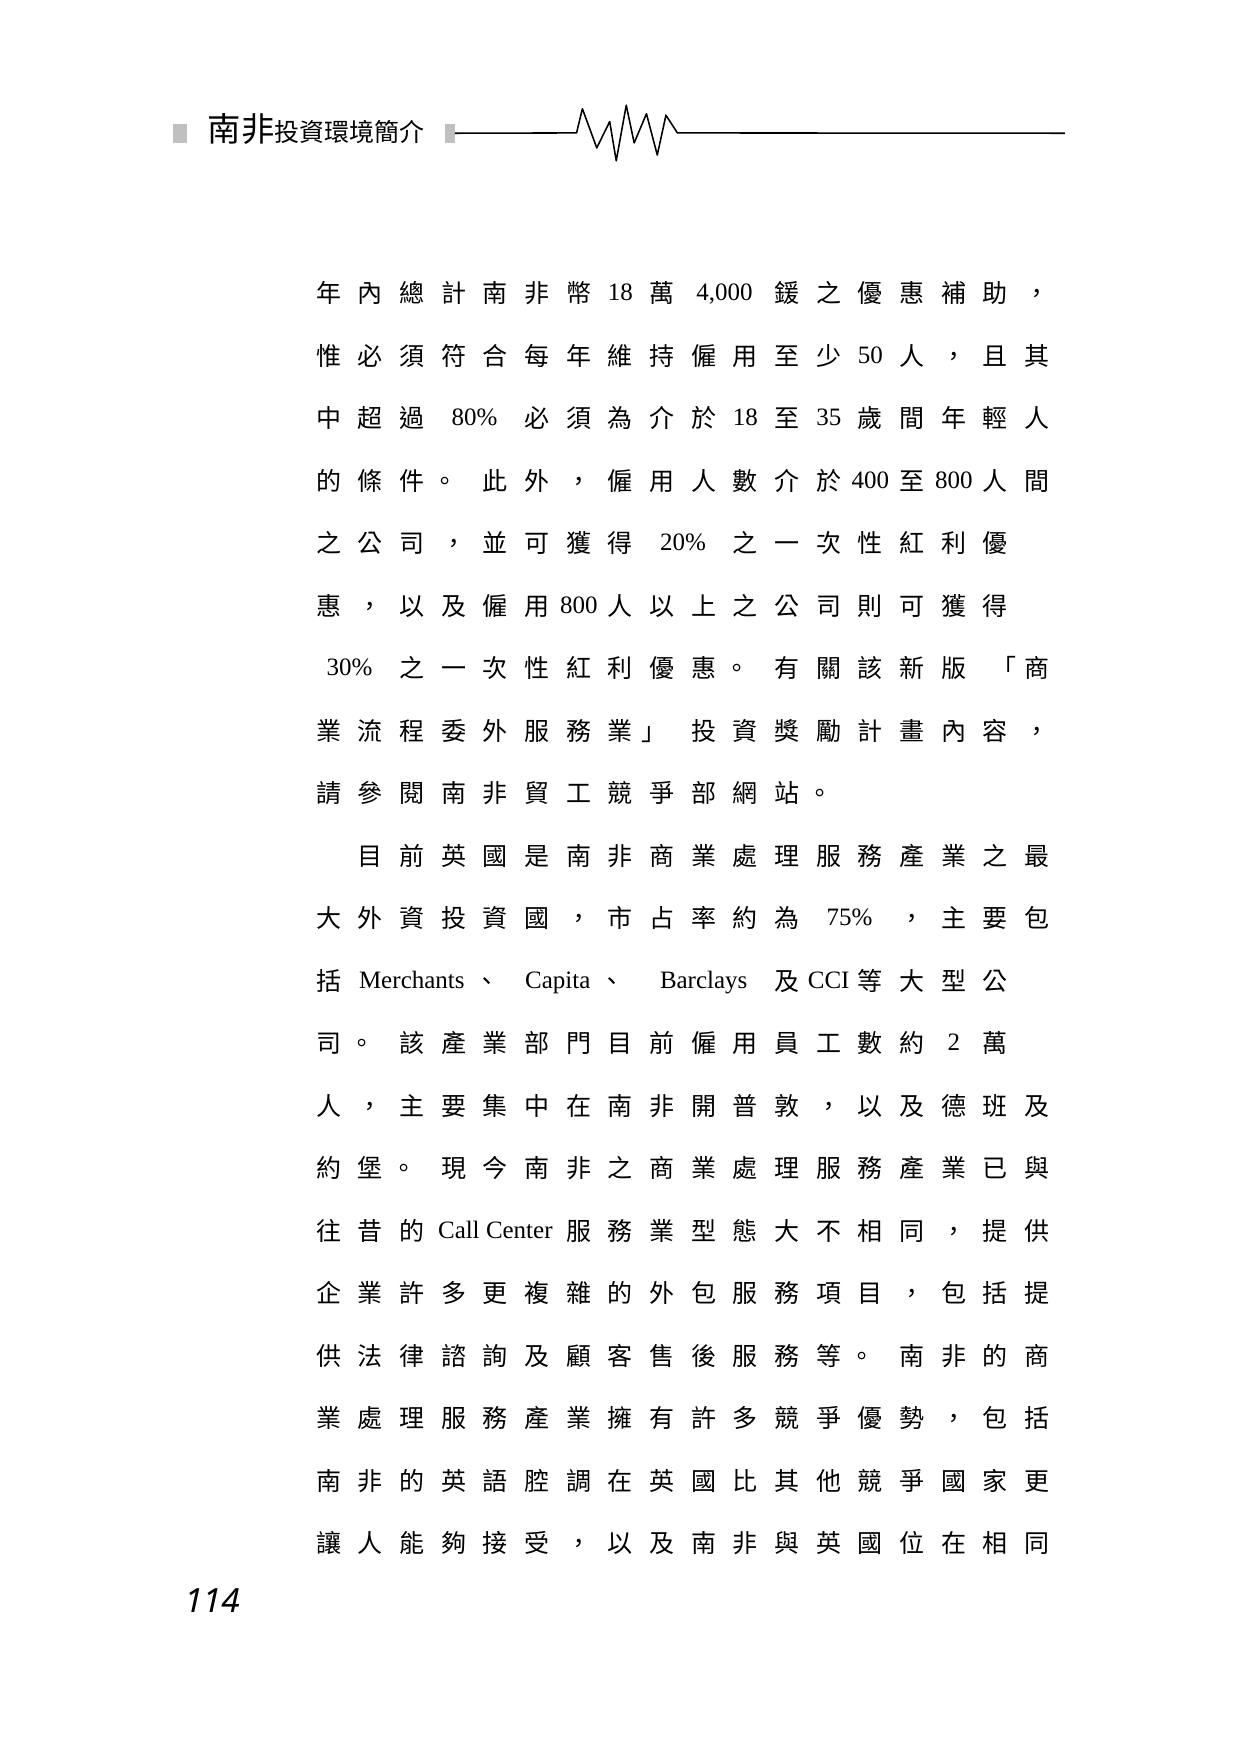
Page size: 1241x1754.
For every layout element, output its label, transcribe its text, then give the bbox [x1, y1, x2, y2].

text 年內總計南非幣18萬4,000鍰之優惠補助，惟必須符合每年維持僱用至少50人，且其中超過80%必須為介於18至35歲間年輕人的條件。此外，僱用人數介於400至800人間之公司，並可獲得20%之一次性紅利優惠，以及僱用800人以上之公司則可獲得30%之一次性紅利優惠。有關該新版「商業流程委外服務業」投資獎勵計畫內容，請參閱南非貿工競爭部網站。 [281, 250, 1058, 813]
text 目前英國是南非商業處理服務產業之最大外資投資國，市占率約為75%，主要包括Merchants、Capita、Barclays及CCI等大型公司。該產業部門目前僱用員工數約2萬人，主要集中在南非開普敦，以及德班及約堡。現今南非之商業處理服務產業已與往昔的Call Center服務業型態大不相同，提供企業許多更複雜的外包服務項目，包括提供法律諮詢及顧客售後服務等。南非的商業處理服務產業擁有許多競爭優勢，包括南非的英語腔調在英國比其他競爭國家更讓人能夠接受，以及南非與英國位在相同 [281, 813, 1058, 1563]
